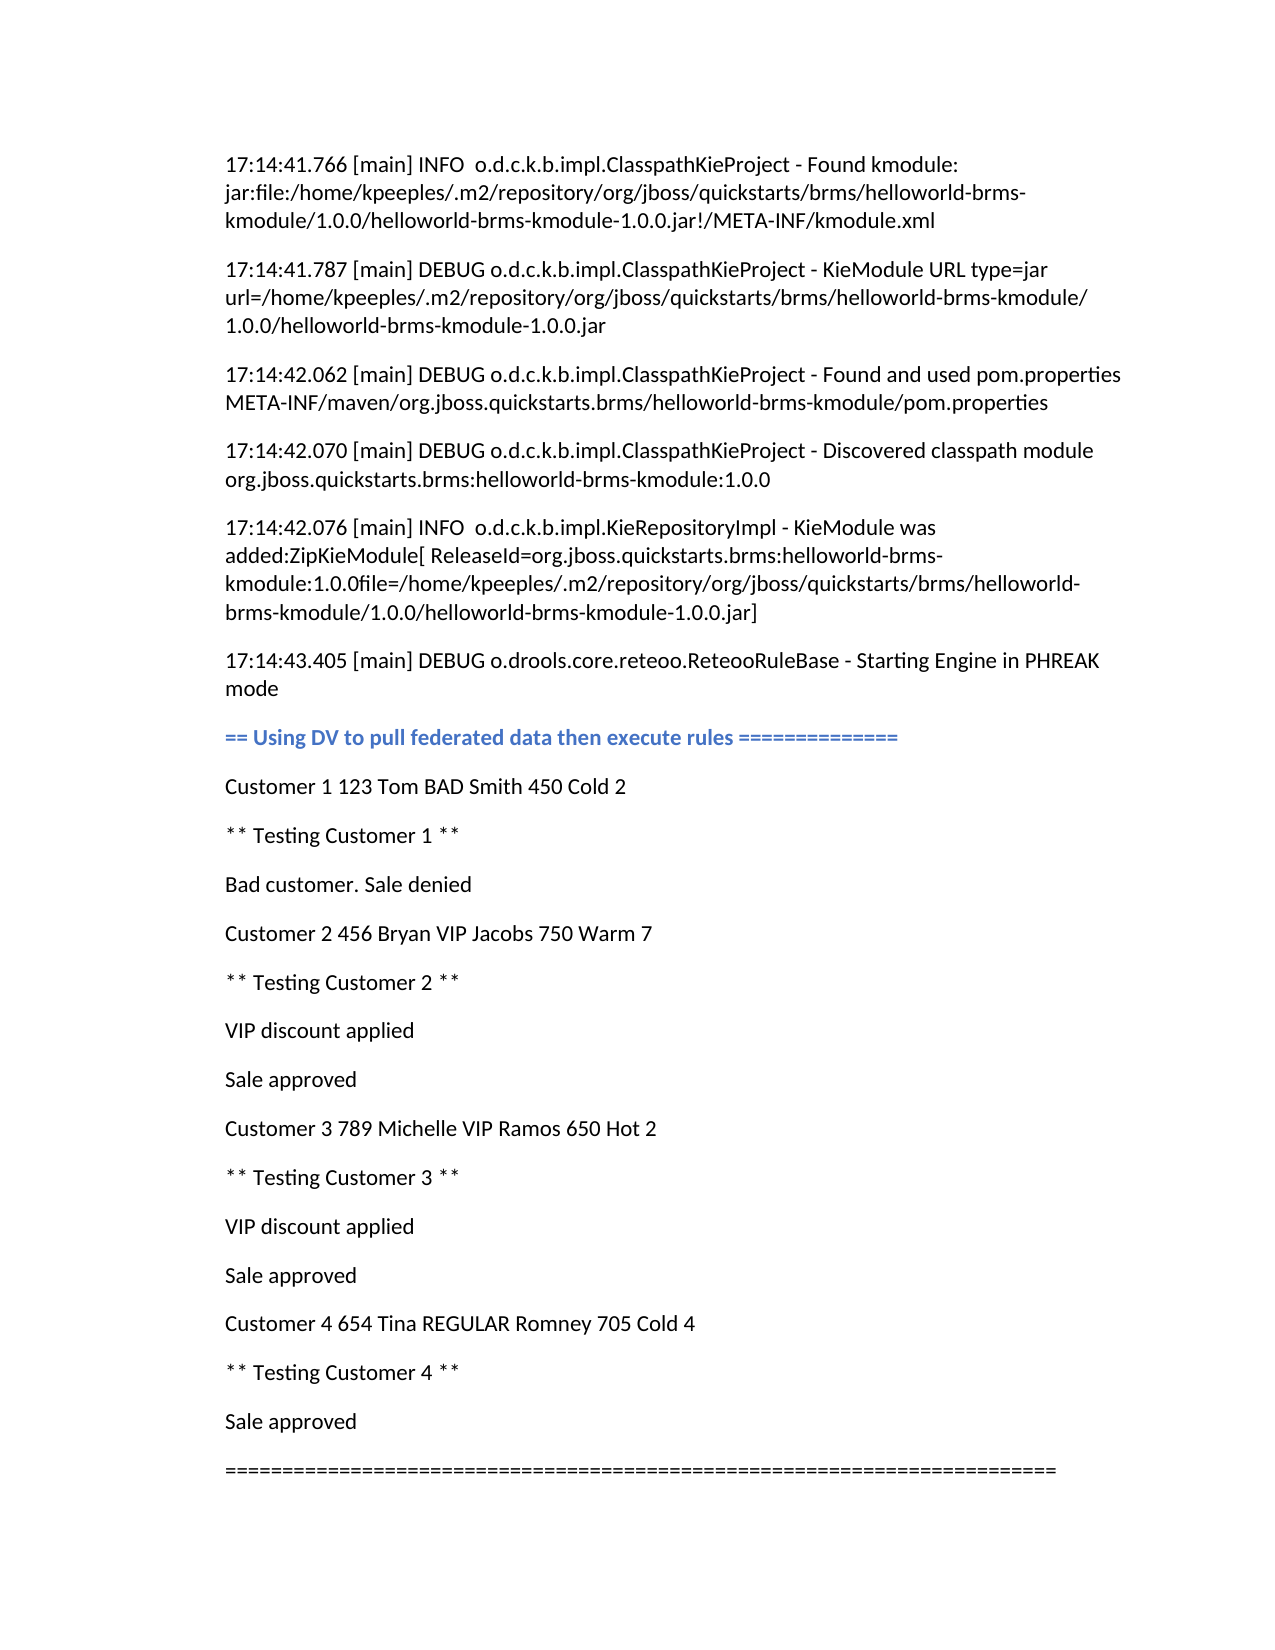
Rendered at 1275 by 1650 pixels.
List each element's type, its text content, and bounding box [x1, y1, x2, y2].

list 17:14:43.405 [main] DEBUG o.drools.core.reteoo.ReteooRuleBase - Starting Engine in PHREAK mode [225, 646, 1125, 702]
list 17:14:41.766 [main] INFO o.d.c.k.b.impl.ClasspathKieProject - Found kmodule: jar:file:/home/kpeeples/.m2/repository/org/jboss/quickstarts/brms/helloworld-brms-kmodule/1.0.0/helloworld-brms-kmodule-1.0.0.jar!/META-INF/kmodule.xml [225, 150, 1125, 234]
list Customer 3 789 Michelle VIP Ramos 650 Hot 2 [225, 1114, 1125, 1142]
list Sale approved [225, 1407, 1125, 1435]
list 17:14:41.787 [main] DEBUG o.d.c.k.b.impl.ClasspathKieProject - KieModule URL type=jar url=/home/kpeeples/.m2/repository/org/jboss/quickstarts/brms/helloworld-brms-kmodule/1.0.0/helloworld-brms-kmodule-1.0.0.jar [225, 255, 1125, 339]
list ========================================================================= [225, 1456, 1125, 1484]
list ** Testing Customer 2 ** [225, 968, 1125, 996]
list 17:14:42.062 [main] DEBUG o.d.c.k.b.impl.ClasspathKieProject - Found and used pom.properties META-INF/maven/org.jboss.quickstarts.brms/helloworld-brms-kmodule/pom.properties [225, 360, 1125, 416]
list Customer 1 123 Tom BAD Smith 450 Cold 2 [225, 772, 1125, 800]
list Sale approved [225, 1261, 1125, 1289]
list Sale approved [225, 1065, 1125, 1093]
list ** Testing Customer 1 ** [225, 821, 1125, 849]
list Customer 4 654 Tina REGULAR Romney 705 Cold 4 [225, 1309, 1125, 1338]
list VIP discount applied [225, 1016, 1125, 1044]
list Customer 2 456 Bryan VIP Jacobs 750 Warm 7 [225, 919, 1125, 947]
list ** Testing Customer 4 ** [225, 1358, 1125, 1386]
list == Using DV to pull federated data then execute rules ============== [225, 723, 1125, 751]
list ** Testing Customer 3 ** [225, 1163, 1125, 1191]
list 17:14:42.070 [main] DEBUG o.d.c.k.b.impl.ClasspathKieProject - Discovered classpath module org.jboss.quickstarts.brms:helloworld-brms-kmodule:1.0.0 [225, 437, 1125, 493]
list VIP discount applied [225, 1212, 1125, 1240]
list 17:14:42.076 [main] INFO o.d.c.k.b.impl.KieRepositoryImpl - KieModule was added:ZipKieModule[ ReleaseId=org.jboss.quickstarts.brms:helloworld-brms-kmodule:1.0.0file=/home/kpeeples/.m2/repository/org/jboss/quickstarts/brms/helloworld-brms-kmodule/1.0.0/helloworld-brms-kmodule-1.0.0.jar] [225, 513, 1125, 626]
list Bad customer. Sale denied [225, 870, 1125, 898]
